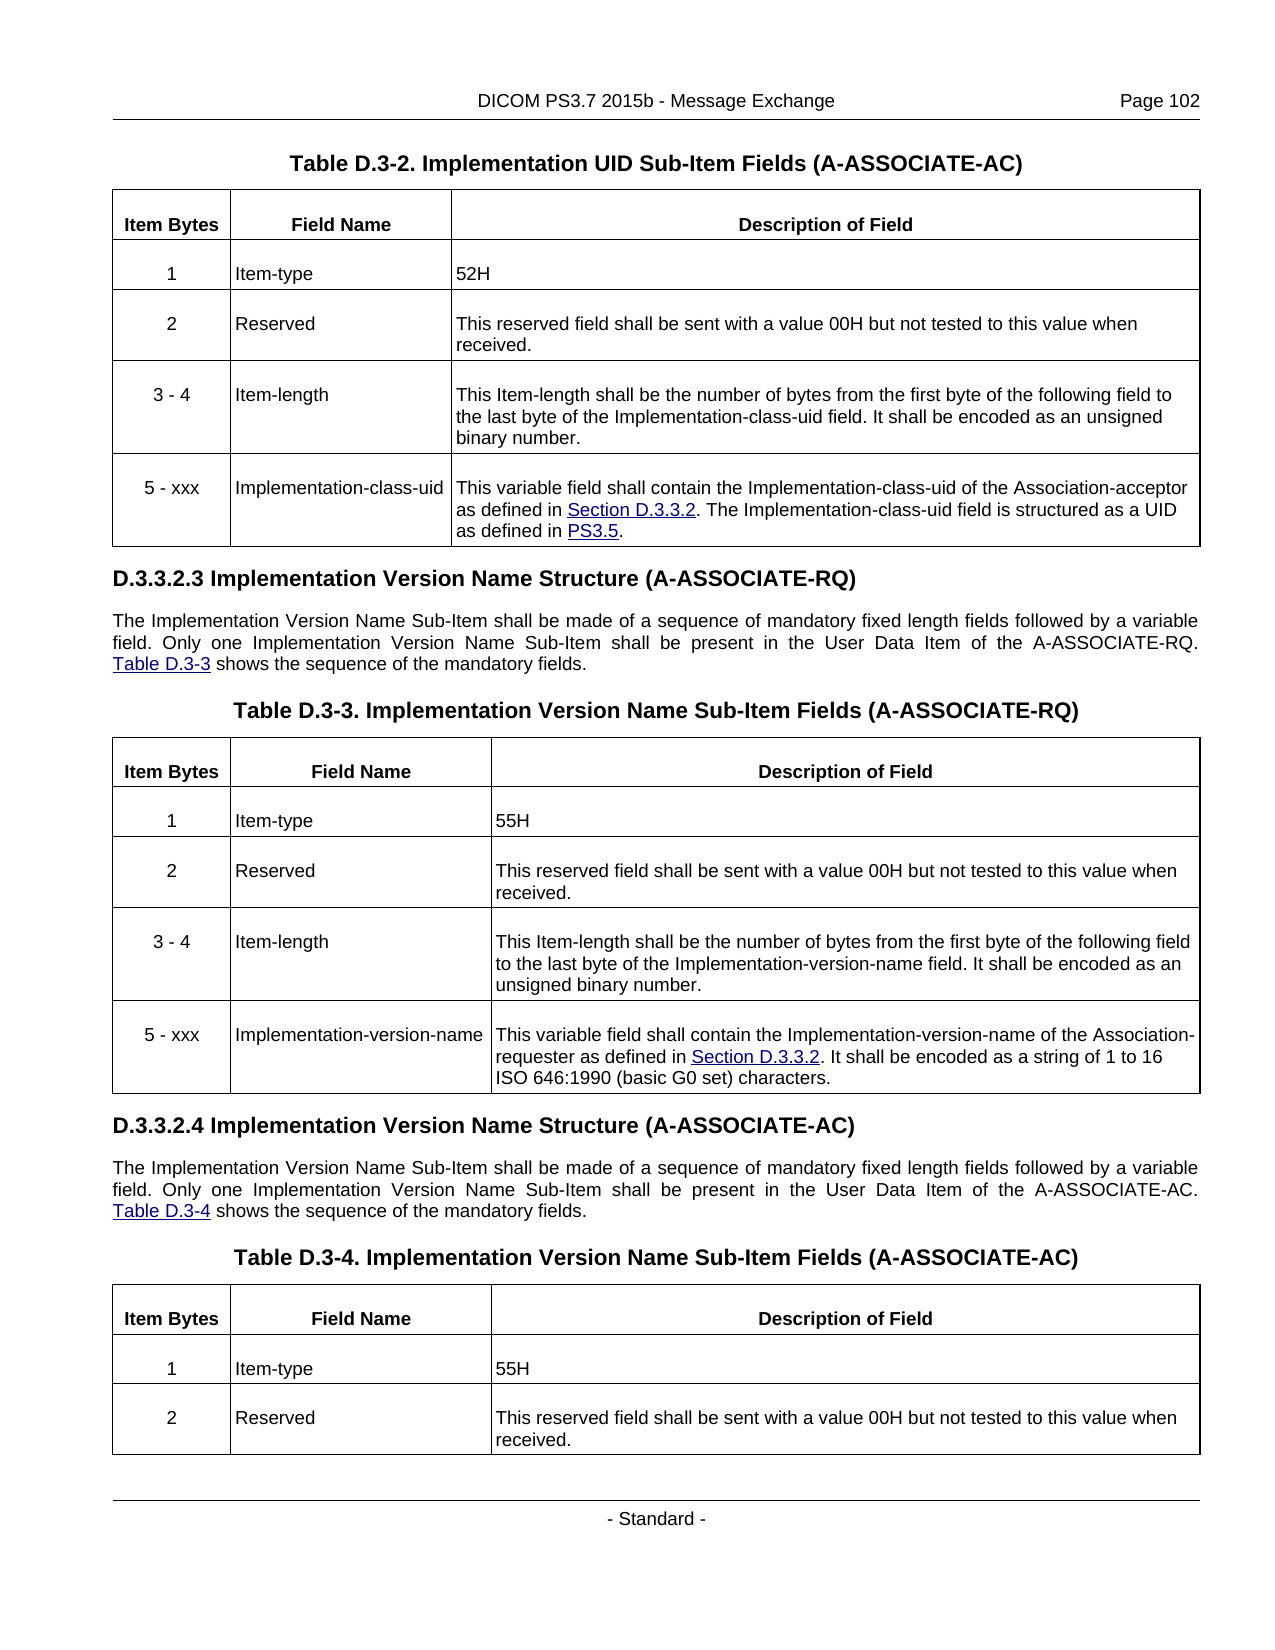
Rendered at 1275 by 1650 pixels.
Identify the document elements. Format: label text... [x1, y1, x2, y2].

table_cell This reserved field shall be sent with a value 00H but not tested to this value when received. [492, 837, 1199, 907]
table_cell This variable field shall contain the Implementation-class-uid of the Association-acceptor as defined in Section D.3.3.2. The Implementation-class-uid field is structured as a UID as defined in PS3.5. [452, 454, 1199, 546]
table_cell 52H [452, 240, 1199, 289]
table_cell Reserved [231, 1384, 491, 1454]
table_cell 1 [113, 240, 230, 289]
table_cell 2 [113, 837, 230, 907]
table_cell 3 - 4 [113, 361, 230, 453]
table_cell Item-type [231, 787, 491, 836]
table_cell This reserved field shall be sent with a value 00H but not tested to this value when received. [492, 1384, 1199, 1454]
table_header Item Bytes [113, 1285, 230, 1333]
table_cell Implementation-class-uid [231, 454, 451, 546]
table_cell Item-length [231, 908, 491, 1000]
table_cell 2 [113, 290, 230, 360]
table_cell Item-type [231, 240, 451, 289]
table_header Field Name [231, 190, 451, 239]
table_cell 2 [113, 1384, 230, 1454]
text Table D.3-3. Implementation Version Name Sub-Item Fields (A-ASSOCIATE-RQ) [112, 697, 1200, 723]
table_cell 55H [492, 1335, 1199, 1383]
table_cell 1 [113, 1335, 230, 1383]
table_header Description of Field [492, 1285, 1199, 1333]
text Table D.3-4. Implementation Version Name Sub-Item Fields (A-ASSOCIATE-AC) [112, 1244, 1200, 1270]
text The Implementation Version Name Sub-Item shall be made of a sequence of mandatory fixed length fields followed by a variable field. Only one Implementation Version Name Sub-Item shall be present in the User Data Item of the A-ASSOCIATE-AC. Table D.3-4 shows the sequence of the mandatory fields. [112, 1157, 1200, 1222]
table_cell This reserved field shall be sent with a value 00H but not tested to this value when received. [452, 290, 1199, 360]
table_cell 3 - 4 [113, 908, 230, 1000]
table_cell Reserved [231, 837, 491, 907]
table_cell 55H [492, 787, 1199, 836]
table_cell 5 - xxx [113, 1001, 230, 1093]
text The Implementation Version Name Sub-Item shall be made of a sequence of mandatory fixed length fields followed by a variable field. Only one Implementation Version Name Sub-Item shall be present in the User Data Item of the A-ASSOCIATE-RQ. Table D.3-3 shows the sequence of the mandatory fields. [112, 610, 1200, 675]
table_cell Item-type [231, 1335, 491, 1383]
table_header Field Name [231, 1285, 491, 1333]
table_cell Implementation-version-name [231, 1001, 491, 1093]
table_header Description of Field [452, 190, 1199, 239]
table_header Description of Field [492, 738, 1199, 786]
table_header Item Bytes [113, 190, 230, 239]
table_cell Reserved [231, 290, 451, 360]
table_header Field Name [231, 738, 491, 786]
table_cell This Item-length shall be the number of bytes from the first byte of the following field to the last byte of the Implementation-version-name field. It shall be encoded as an unsigned binary number. [492, 908, 1199, 1000]
text D.3.3.2.3 Implementation Version Name Structure (A-ASSOCIATE-RQ) [112, 565, 1200, 591]
table_header Item Bytes [113, 738, 230, 786]
table_cell This Item-length shall be the number of bytes from the first byte of the following field to the last byte of the Implementation-class-uid field. It shall be encoded as an unsigned binary number. [452, 361, 1199, 453]
table_cell This variable field shall contain the Implementation-version-name of the Association-requester as defined in Section D.3.3.2. It shall be encoded as a string of 1 to 16 ISO 646:1990 (basic G0 set) characters. [492, 1001, 1199, 1093]
text Table D.3-2. Implementation UID Sub-Item Fields (A-ASSOCIATE-AC) [112, 150, 1200, 176]
table_cell 5 - xxx [113, 454, 230, 546]
table_cell 1 [113, 787, 230, 836]
table_cell Item-length [231, 361, 451, 453]
text D.3.3.2.4 Implementation Version Name Structure (A-ASSOCIATE-AC) [112, 1113, 1200, 1138]
